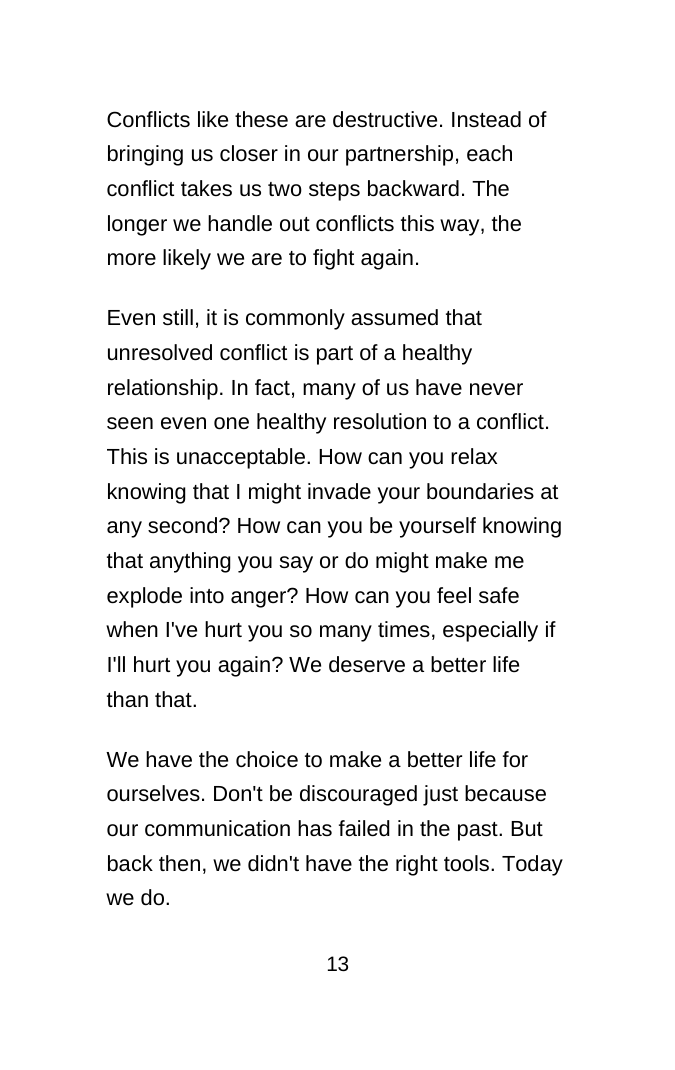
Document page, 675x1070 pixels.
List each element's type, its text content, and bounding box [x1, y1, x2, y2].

text We have the choice to make a better life for ourselves. Don't be discouraged just because our communication has failed in the past. But back then, we didn't have the right tools. Today we do. [106, 747, 568, 911]
text Conflicts like these are destructive. Instead of bringing us closer in our partnership, each conflict takes us two steps backward. The longer we handle out conflicts this way, the more likely we are to fight again. [106, 106, 568, 270]
text Even still, it is commonly assumed that unresolved conflict is part of a healthy relationship. In fact, many of us have never seen even one healthy resolution to a conflict. This is unacceptable. How can you relax knowing that I might invade your boundaries at any second? How can you be yourself knowing that anything you say or do might make me explode into anger? How can you feel safe when I've hurt you so many times, especially if I'll hurt you again? We deserve a better life than that. [106, 305, 568, 712]
